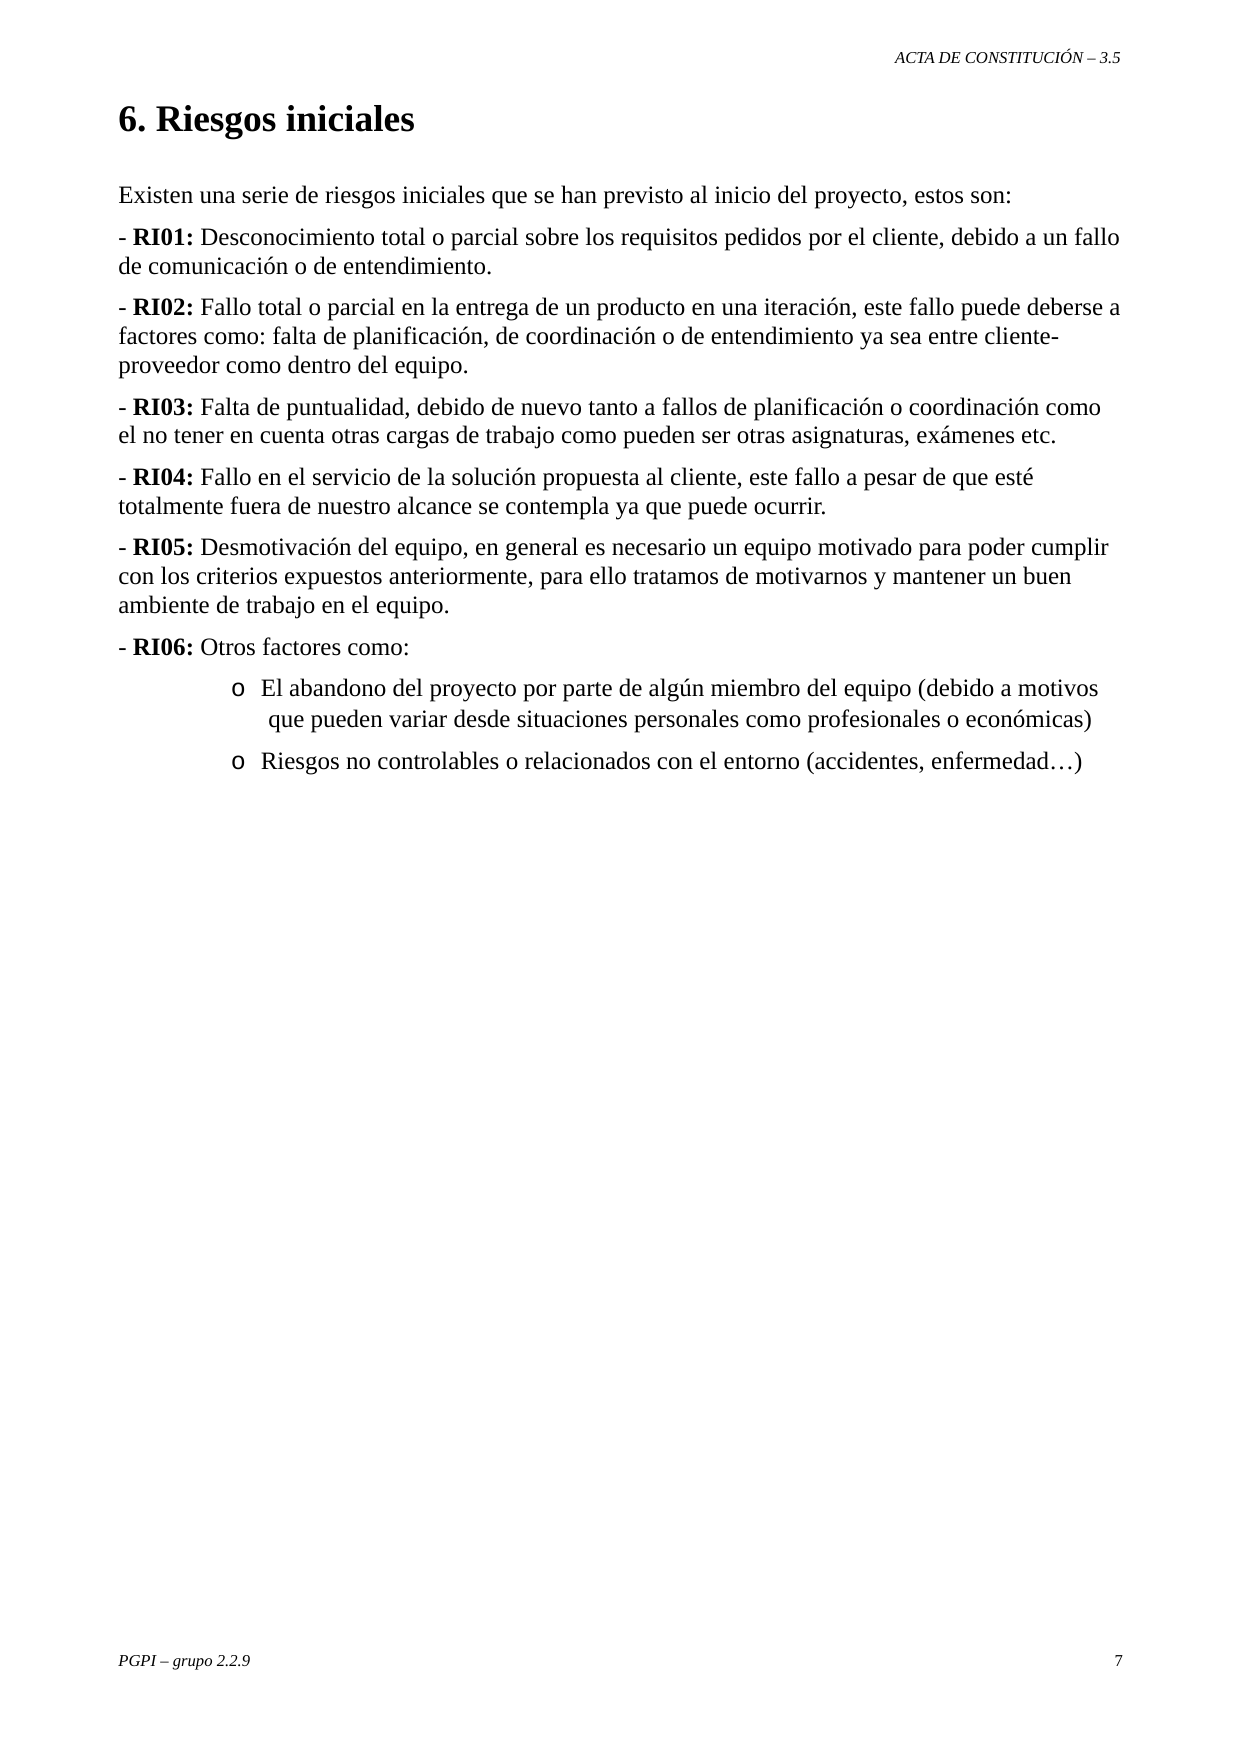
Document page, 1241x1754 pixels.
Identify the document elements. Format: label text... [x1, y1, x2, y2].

text - RI04: Fallo en el servicio de la solución propuesta al cliente, este fallo a pesar de que esté totalmente fuera de nuestro alcance se contempla ya que puede ocurrir. [81, 462, 1122, 520]
text - RI01: Desconocimiento total o parcial sobre los requisitos pedidos por el cliente, debido a un fallo de comunicación o de entendimiento. [81, 222, 1122, 279]
text - RI05: Desmotivación del equipo, en general es necesario un equipo motivado para poder cumplir con los criterios expuestos anteriormente, para ello tratamos de motivarnos y mantener un buen ambiente de trabajo en el equipo. [81, 532, 1122, 619]
subtitle 6. Riesgos iniciales [118, 96, 1122, 139]
text - RI06: Otros factores como: [81, 632, 1122, 661]
text - RI03: Falta de puntualidad, debido de nuevo tanto a fallos de planificación o coordinación como el no tener en cuenta otras cargas de trabajo como pueden ser otras asignaturas, exámenes etc. [81, 392, 1122, 449]
text Existen una serie de riesgos iniciales que se han previsto al inicio del proyecto, estos son: [118, 180, 1122, 209]
text - RI02: Fallo total o parcial en la entrega de un producto en una iteración, este fallo puede deberse a factores como: falta de planificación, de coordinación o de entendimiento ya sea entre cliente-proveedor como dentro del equipo. [81, 292, 1122, 379]
text o Riesgos no controlables o relacionados con el entorno (accidentes, enfermedad…) [231, 746, 1122, 777]
text o El abandono del proyecto por parte de algún miembro del equipo (debido a motivos que pueden variar desde situaciones personales como profesionales o económicas) [231, 673, 1122, 733]
